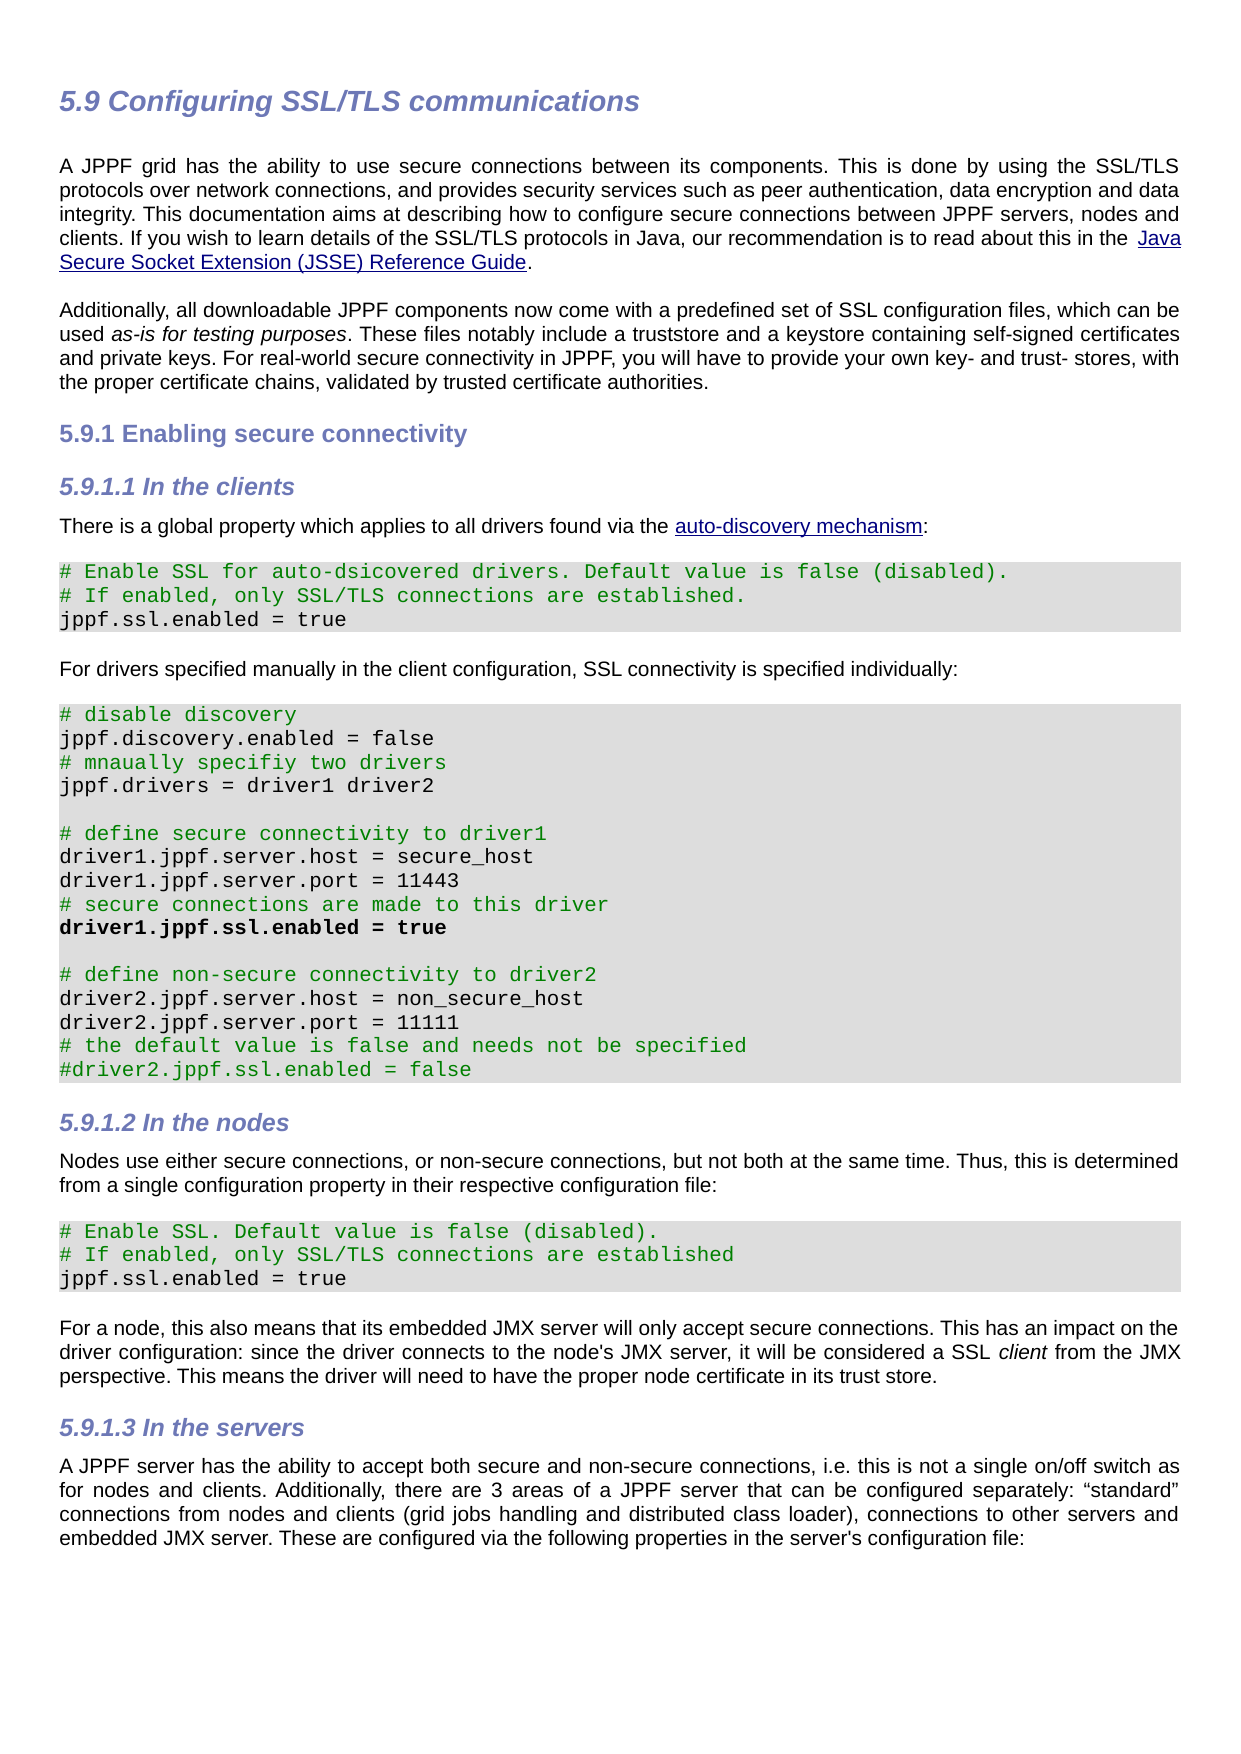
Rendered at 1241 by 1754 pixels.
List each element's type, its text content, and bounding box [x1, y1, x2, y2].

text driver2.jppf.server.port = 11111 [59, 1012, 1181, 1035]
text # disable discovery [59, 704, 1181, 728]
text # define secure connectivity to driver1 [59, 823, 1181, 846]
text There is a global property which applies to all drivers found via the auto-discovery mechanism: [59, 514, 1181, 538]
subtitle In the clients [59, 472, 1181, 501]
subtitle Enabling secure connectivity [59, 419, 1181, 447]
text driver2.jppf.server.host = non_secure_host [59, 988, 1181, 1012]
text # If enabled, only SSL/TLS connections are established [59, 1244, 1181, 1268]
subtitle Configuring SSL/TLS communications [59, 84, 1181, 118]
text driver1.jppf.server.host = secure_host [59, 846, 1181, 870]
subtitle In the servers [59, 1413, 1181, 1441]
text # define non-secure connectivity to driver2 [59, 964, 1181, 988]
text A JPPF grid has the ability to use secure connections between its components. This is done by using the SSL/TLS protocols over network connections, and provides security services such as peer authentication, data encryption and data integrity. This documentation aims at describing how to configure secure connections between JPPF servers, nodes and clients. If you wish to learn details of the SSL/TLS protocols in Java, our recommendation is to read about this in the Java Secure Socket Extension (JSSE) Reference Guide. [59, 154, 1181, 274]
text # mnaually specifiy two drivers [59, 752, 1181, 775]
text jppf.ssl.enabled = true [59, 609, 1181, 632]
text jppf.discovery.enabled = false [59, 728, 1181, 752]
text # If enabled, only SSL/TLS connections are established. [59, 585, 1181, 609]
text # secure connections are made to this driver [59, 893, 1181, 917]
text A JPPF server has the ability to accept both secure and non-secure connections, i.e. this is not a single on/off switch as for nodes and clients. Additionally, there are 3 areas of a JPPF server that can be configured separately: “standard” connections from nodes and clients (grid jobs handling and distributed class loader), connections to other servers and embedded JMX server. These are configured via the following properties in the server's configuration file: [59, 1454, 1181, 1550]
text # Enable SSL for auto-dsicovered drivers. Default value is false (disabled). [59, 562, 1181, 585]
subtitle In the nodes [59, 1108, 1181, 1136]
text For a node, this also means that its embedded JMX server will only accept secure connections. This has an impact on the driver configuration: since the driver connects to the node's JMX server, it will be considered a SSL client from the JMX perspective. This means the driver will need to have the proper node certificate in its trust store. [59, 1316, 1181, 1388]
text For drivers specified manually in the client configuration, SSL connectivity is specified individually: [59, 656, 1181, 680]
text driver1.jppf.server.port = 11443 [59, 870, 1181, 893]
text jppf.ssl.enabled = true [59, 1268, 1181, 1292]
text # the default value is false and needs not be specified [59, 1035, 1181, 1059]
text jppf.drivers = driver1 driver2 [59, 775, 1181, 799]
text Additionally, all downloadable JPPF components now come with a predefined set of SSL configuration files, which can be used as-is for testing purposes. These files notably include a truststore and a keystore containing self-signed certificates and private keys. For real-world secure connectivity in JPPF, you will have to provide your own key- and trust- stores, with the proper certificate chains, validated by trusted certificate authorities. [59, 298, 1181, 394]
text #driver2.jppf.ssl.enabled = false [59, 1059, 1181, 1083]
text driver1.jppf.ssl.enabled = true [59, 917, 1181, 941]
text # Enable SSL. Default value is false (disabled). [59, 1221, 1181, 1244]
text Nodes use either secure connections, or non-secure connections, but not both at the same time. Thus, this is determined from a single configuration property in their respective configuration file: [59, 1149, 1181, 1197]
